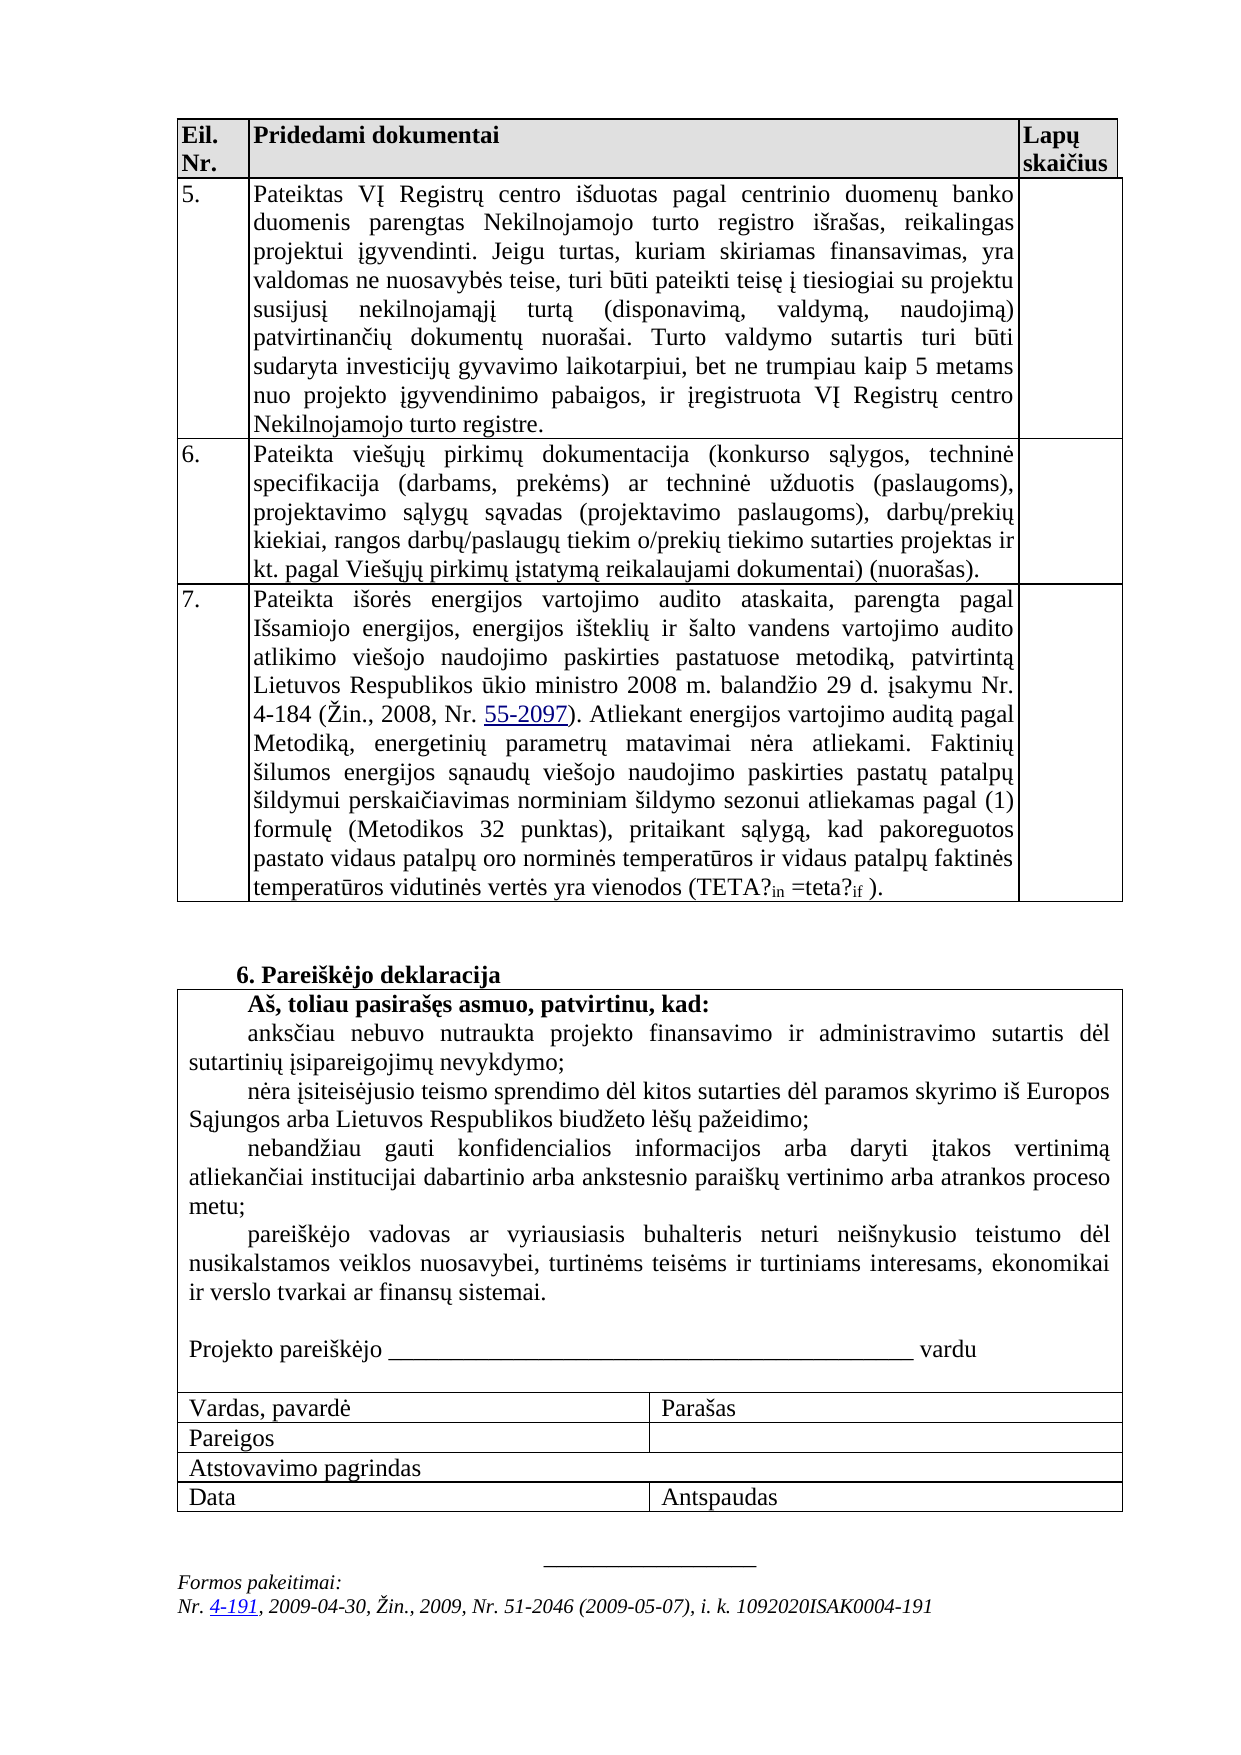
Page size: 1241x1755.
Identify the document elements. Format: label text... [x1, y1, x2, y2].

table_cell Atstovavimo pagrindas [178, 1453, 1122, 1481]
table_cell Antspaudas [650, 1483, 1122, 1511]
table_cell Parašas [650, 1393, 1122, 1422]
table_cell Pateikta išorės energijos vartojimo audito ataskaita, parengta pagal Išsamiojo energijos, energijos išteklių ir šalto vandens vartojimo audito atlikimo viešojo naudojimo paskirties pastatuose metodiką, patvirtintą Lietuvos Respublikos ūkio ministro 2008 m. balandžio 29 d. įsakymu Nr. 4-184 (Žin., 2008, Nr. 55-2097). Atliekant energijos vartojimo auditą pagal Metodiką, energetinių parametrų matavimai nėra atliekami. Faktinių šilumos energijos sąnaudų viešojo naudojimo paskirties pastatų patalpų šildymui perskaičiavimas norminiam šildymo sezonui atliekamas pagal (1) formulę (Metodikos 32 punktas), pritaikant sąlygą, kad pakoreguotos pastato vidaus patalpų oro norminės temperatūros ir vidaus patalpų faktinės temperatūros vidutinės vertės yra vienodos (TETA?in =teta?if ). [250, 585, 1018, 901]
table_header Pridedami dokumentai [250, 120, 1018, 177]
text Nr. 4-191, 2009-04-30, Žin., 2009, Nr. 51-2046 (2009-05-07), i. k. 1092020ISAK0004-191 [177, 1594, 1122, 1618]
table_header Eil. Nr. [178, 120, 248, 177]
text Formos pakeitimai: [177, 1570, 1122, 1594]
table_cell Data [178, 1483, 649, 1511]
text 6. Pareiškėjo deklaracija [177, 960, 1122, 988]
table_header [1118, 118, 1122, 177]
table_cell Vardas, pavardė [178, 1393, 649, 1422]
table_cell Pareigos [178, 1423, 649, 1452]
table_cell 6. [178, 439, 248, 583]
table_cell 7. [178, 585, 248, 901]
table_cell [1020, 179, 1122, 437]
table_cell Pateikta viešųjų pirkimų dokumentacija (konkurso sąlygos, techninė specifikacija (darbams, prekėms) ar techninė užduotis (paslaugoms), projektavimo sąlygų sąvadas (projektavimo paslaugoms), darbų/prekių kiekiai, rangos darbų/paslaugų tiekim o/prekių tiekimo sutarties projektas ir kt. pagal Viešųjų pirkimų įstatymą reikalaujami dokumentai) (nuorašas). [250, 439, 1018, 583]
table_cell [1020, 439, 1122, 583]
table_cell Pateiktas VĮ Registrų centro išduotas pagal centrinio duomenų banko duomenis parengtas Nekilnojamojo turto registro išrašas, reikalingas projektui įgyvendinti. Jeigu turtas, kuriam skiriamas finansavimas, yra valdomas ne nuosavybės teise, turi būti pateikti teisę į tiesiogiai su projektu susijusį nekilnojamąjį turtą (disponavimą, valdymą, naudojimą) patvirtinančių dokumentų nuorašai. Turto valdymo sutartis turi būti sudaryta investicijų gyvavimo laikotarpiui, bet ne trumpiau kaip 5 metams nuo projekto įgyvendinimo pabaigos, ir įregistruota VĮ Registrų centro Nekilnojamojo turto registre. [250, 179, 1018, 437]
table_header Aš, toliau pasirašęs asmuo, patvirtinu, kad: anksčiau nebuvo nutraukta projekto finansavimo ir administravimo sutartis dėl sutartinių įsipareigojimų nevykdymo; nėra įsiteisėjusio teismo sprendimo dėl kitos sutarties dėl paramos skyrimo iš Europos Sąjungos arba Lietuvos Respublikos biudžeto lėšų pažeidimo; nebandžiau gauti konfidencialios informacijos arba daryti įtakos vertinimą atliekančiai institucijai dabartinio arba ankstesnio paraiškų vertinimo arba atrankos proceso metu; pareiškėjo vadovas ar vyriausiasis buhalteris neturi neišnykusio teistumo dėl nusikalstamos veiklos nuosavybei, turtinėms teisėms ir turtiniams interesams, ekonomikai ir verslo tvarkai ar finansų sistemai. Projekto pareiškėjo __________________________________________ vardu [178, 990, 1122, 1392]
text _________________ [177, 1541, 1122, 1570]
table_cell [650, 1423, 1122, 1452]
table_cell 5. [178, 179, 248, 437]
table_header Lapų skaičius [1020, 120, 1117, 177]
table_cell [1020, 585, 1122, 901]
